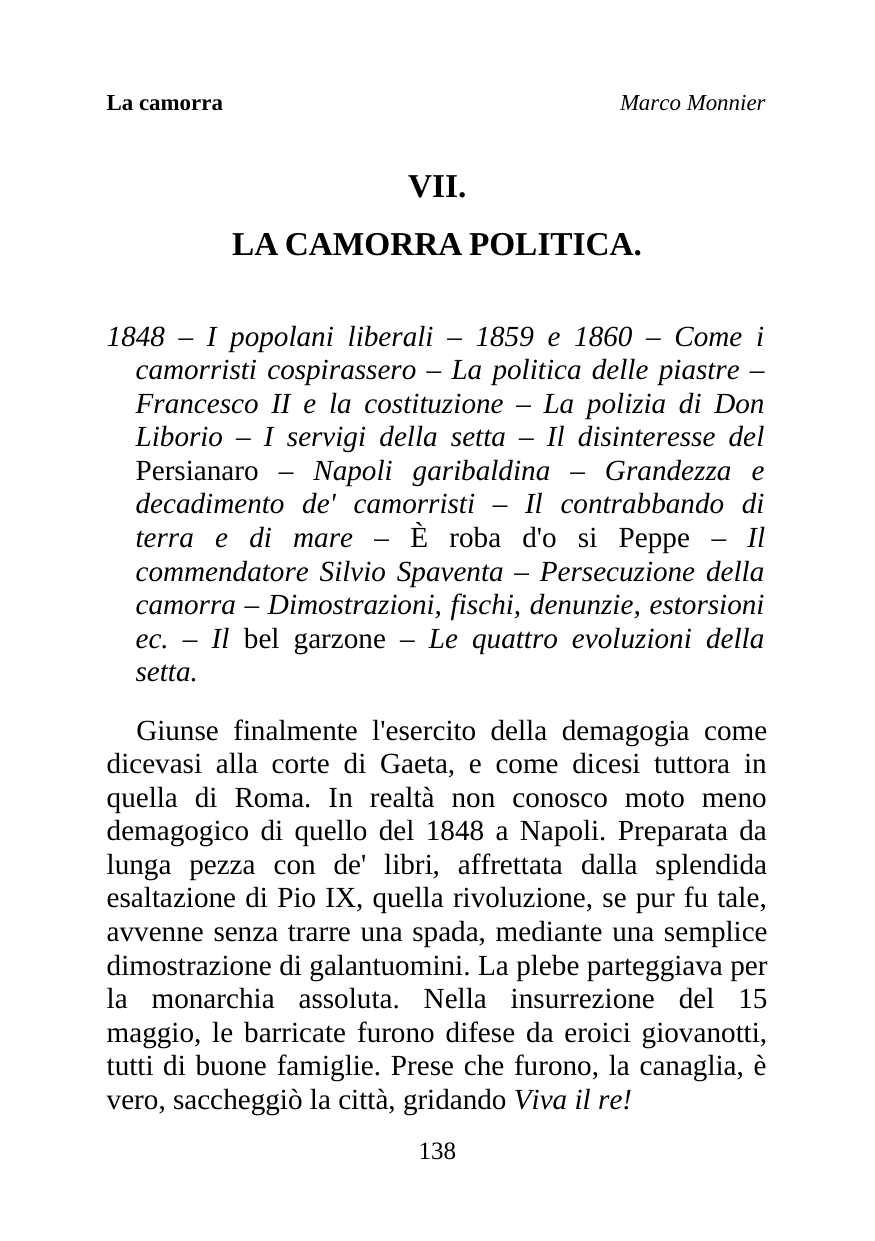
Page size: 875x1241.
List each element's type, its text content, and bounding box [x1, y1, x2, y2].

subtitle VII. LA CAMORRA POLITICA. [106, 166, 768, 262]
text 1848 – I popolani liberali – 1859 e 1860 – Come i camorristi cospirassero – La politica delle piastre – Francesco II e la costituzione – La polizia di Don Liborio – I servigi della setta – Il disinteresse del Persianaro – Napoli garibaldina – Grandezza e decadimento de' camorristi – Il contrabbando di terra e di mare – È roba d'o si Peppe – Il commendatore Silvio Spaventa – Persecuzione della camorra – Dimostrazioni, fischi, denunzie, estorsioni ec. – Il bel garzone – Le quattro evoluzioni della setta. [106, 319, 768, 688]
text Giunse finalmente l'esercito della demagogia come dicevasi alla corte di Gaeta, e come dicesi tuttora in quella di Roma. In realtà non conosco moto meno demagogico di quello del 1848 a Napoli. Preparata da lunga pezza con de' libri, affrettata dalla splendida esaltazione di Pio IX, quella rivoluzione, se pur fu tale, avvenne senza trarre una spada, mediante una semplice dimostrazione di galantuomini. La plebe parteggiava per la monarchia assoluta. Nella insurrezione del 15 maggio, le barricate furono difese da eroici giovanotti, tutti di buone famiglie. Prese che furono, la canaglia, è vero, saccheggiò la città, gridando Viva il re! [106, 713, 768, 1115]
